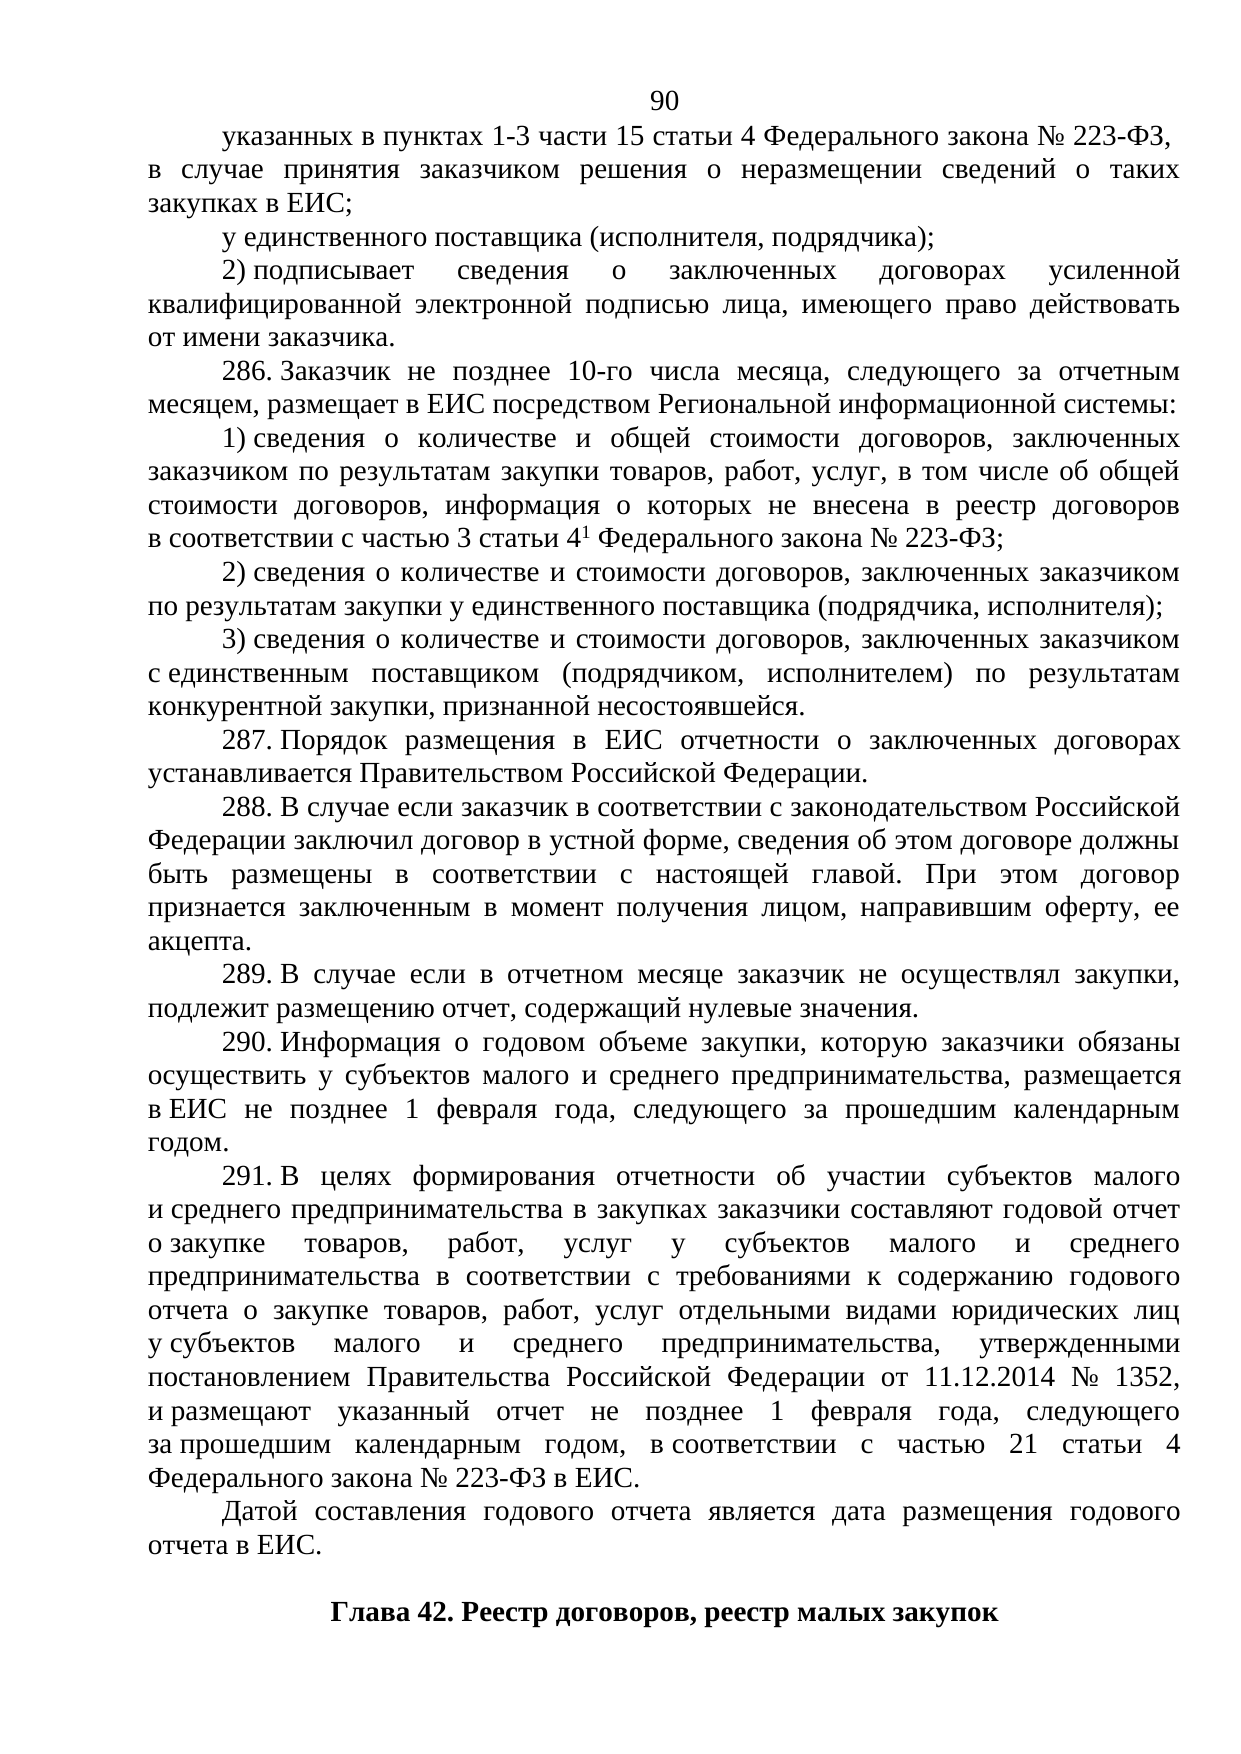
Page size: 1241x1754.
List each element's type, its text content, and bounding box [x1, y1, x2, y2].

text 288. В случае если заказчик в соответствии с законодательством Российской Федерации заключил договор в устной форме, сведения об этом договоре должны быть размещены в соответствии с настоящей главой. При этом договор признается заключенным в момент получения лицом, направившим оферту, ее акцепта. [148, 789, 1181, 957]
text 2) подписывает сведения о заключенных договорах усиленной квалифицированной электронной подписью лица, имеющего право действовать от имени заказчика. [148, 252, 1181, 353]
text 3) сведения о количестве и стоимости договоров, заключенных заказчиком с единственным поставщиком (подрядчиком, исполнителем) по результатам конкурентной закупки, признанной несостоявшейся. [148, 621, 1181, 722]
text 1) сведения о количестве и общей стоимости договоров, заключенных заказчиком по результатам закупки товаров, работ, услуг, в том числе об общей стоимости договоров, информация о которых не внесена в реестр договоров в соответствии с частью 3 статьи 41 Федерального закона № 223-ФЗ; [148, 420, 1181, 554]
text Датой составления годового отчета является дата размещения годового отчета в ЕИС. [148, 1493, 1181, 1560]
text 289. В случае если в отчетном месяце заказчик не осуществлял закупки, подлежит размещению отчет, содержащий нулевые значения. [148, 957, 1181, 1024]
text указанных в пунктах 1-3 части 15 статьи 4 Федерального закона № 223-ФЗ, в случае принятия заказчиком решения о неразмещении сведений о таких закупках в ЕИС; [148, 118, 1181, 219]
text 286. Заказчик не позднее 10-го числа месяца, следующего за отчетным месяцем, размещает в ЕИС посредством Региональной информационной системы: [148, 353, 1181, 420]
text 291. В целях формирования отчетности об участии субъектов малого и среднего предпринимательства в закупках заказчики составляют годовой отчет о закупке товаров, работ, услуг у субъектов малого и среднего предпринимательства в соответствии с требованиями к содержанию годового отчета о закупке товаров, работ, услуг отдельными видами юридических лиц у субъектов малого и среднего предпринимательства, утвержденными постановлением Правительства Российской Федерации от 11.12.2014 № 1352, и размещают указанный отчет не позднее 1 февраля года, следующего за прошедшим календарным годом, в соответствии с частью 21 статьи 4 Федерального закона № 223-ФЗ в ЕИС. [148, 1158, 1181, 1493]
text у единственного поставщика (исполнителя, подрядчика); [148, 219, 1181, 252]
text Глава 42. Реестр договоров, реестр малых закупок [148, 1594, 1181, 1627]
text 2) сведения о количестве и стоимости договоров, заключенных заказчиком по результатам закупки у единственного поставщика (подрядчика, исполнителя); [148, 554, 1181, 621]
text 290. Информация о годовом объеме закупки, которую заказчики обязаны осуществить у субъектов малого и среднего предпринимательства, размещается в ЕИС не позднее 1 февраля года, следующего за прошедшим календарным годом. [148, 1024, 1181, 1158]
text 287. Порядок размещения в ЕИС отчетности о заключенных договорах устанавливается Правительством Российской Федерации. [148, 722, 1181, 789]
